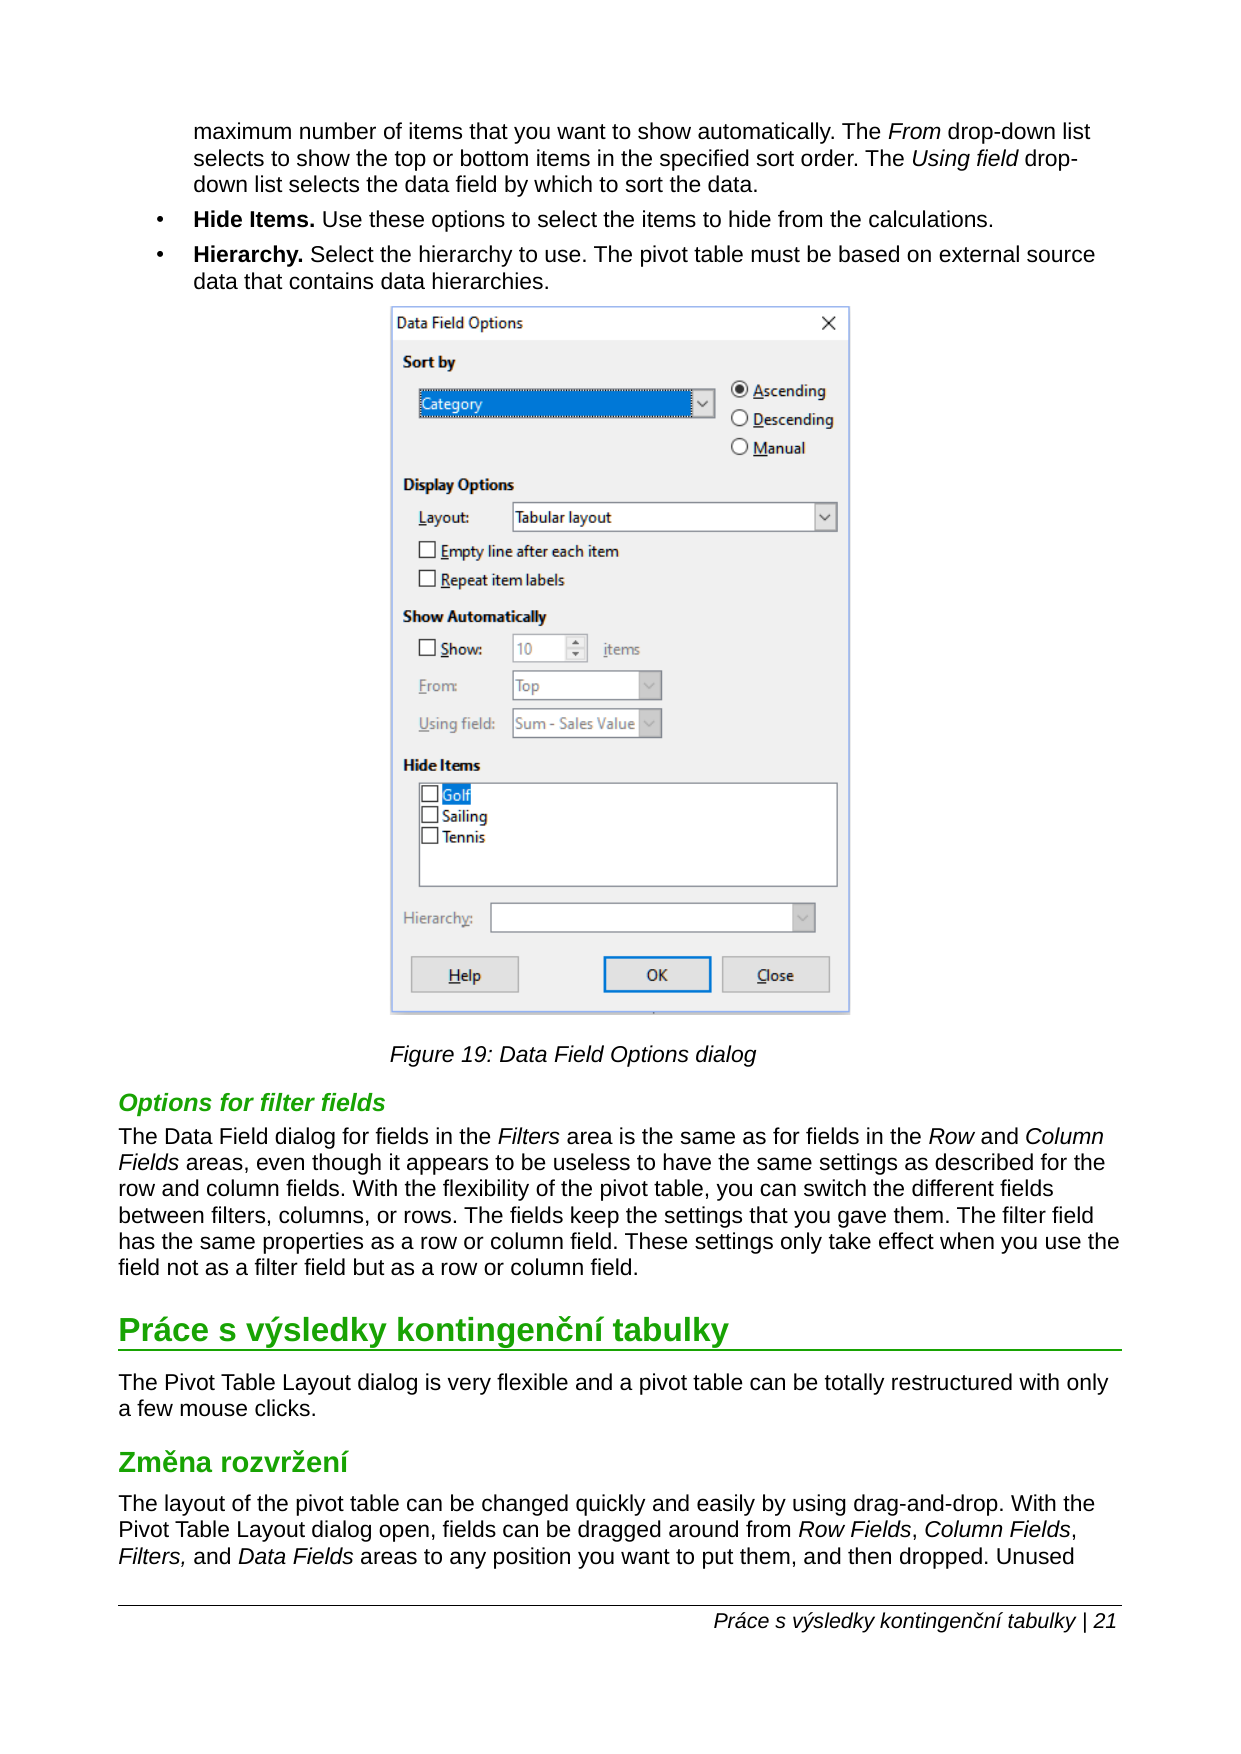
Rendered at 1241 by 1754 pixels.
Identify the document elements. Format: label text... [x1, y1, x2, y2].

list Hierarchy. Select the hierarchy to use. The pivot table must be based on external source data that contains data hierarchies. [156, 241, 1122, 294]
list Hide Items. Use these options to select the items to hide from the calculations. [156, 206, 1122, 232]
text The Data Field dialog for fields in the Filters area is the same as for fields in the Row and Column Fields areas, even though it appears to be useless to have the same settings as described for the row and column fields. With the flexibility of the pivot table, you can switch the different fields between filters, columns, or rows. The fields keep the settings that you gave them. The filter field has the same properties as a row or column field. These settings only take effect when you use the field not as a filter field but as a row or column field. [118, 1123, 1122, 1281]
subtitle Práce s výsledky kontingenční tabulky [118, 1310, 1122, 1349]
subtitle Options for filter fields [118, 1088, 1122, 1117]
subtitle Změna rozvržení [118, 1445, 1122, 1478]
list maximum number of items that you want to show automatically. The From drop-down list selects to show the top or bottom items in the specified sort order. The Using field drop-down list selects the data field by which to sort the data. [156, 118, 1122, 197]
picture [389, 306, 851, 1015]
text The layout of the pivot table can be changed quickly and easily by using drag-and-drop. With the Pivot Table Layout dialog open, fields can be dragged around from Row Fields, Column Fields, Filters, and Data Fields areas to any position you want to put them, and then dropped. Unused [118, 1490, 1122, 1569]
text The Pivot Table Layout dialog is very flexible and a pivot table can be totally restructured with only a few mouse clicks. [118, 1368, 1122, 1421]
text Figure 19: Data Field Options dialog [389, 1015, 851, 1067]
